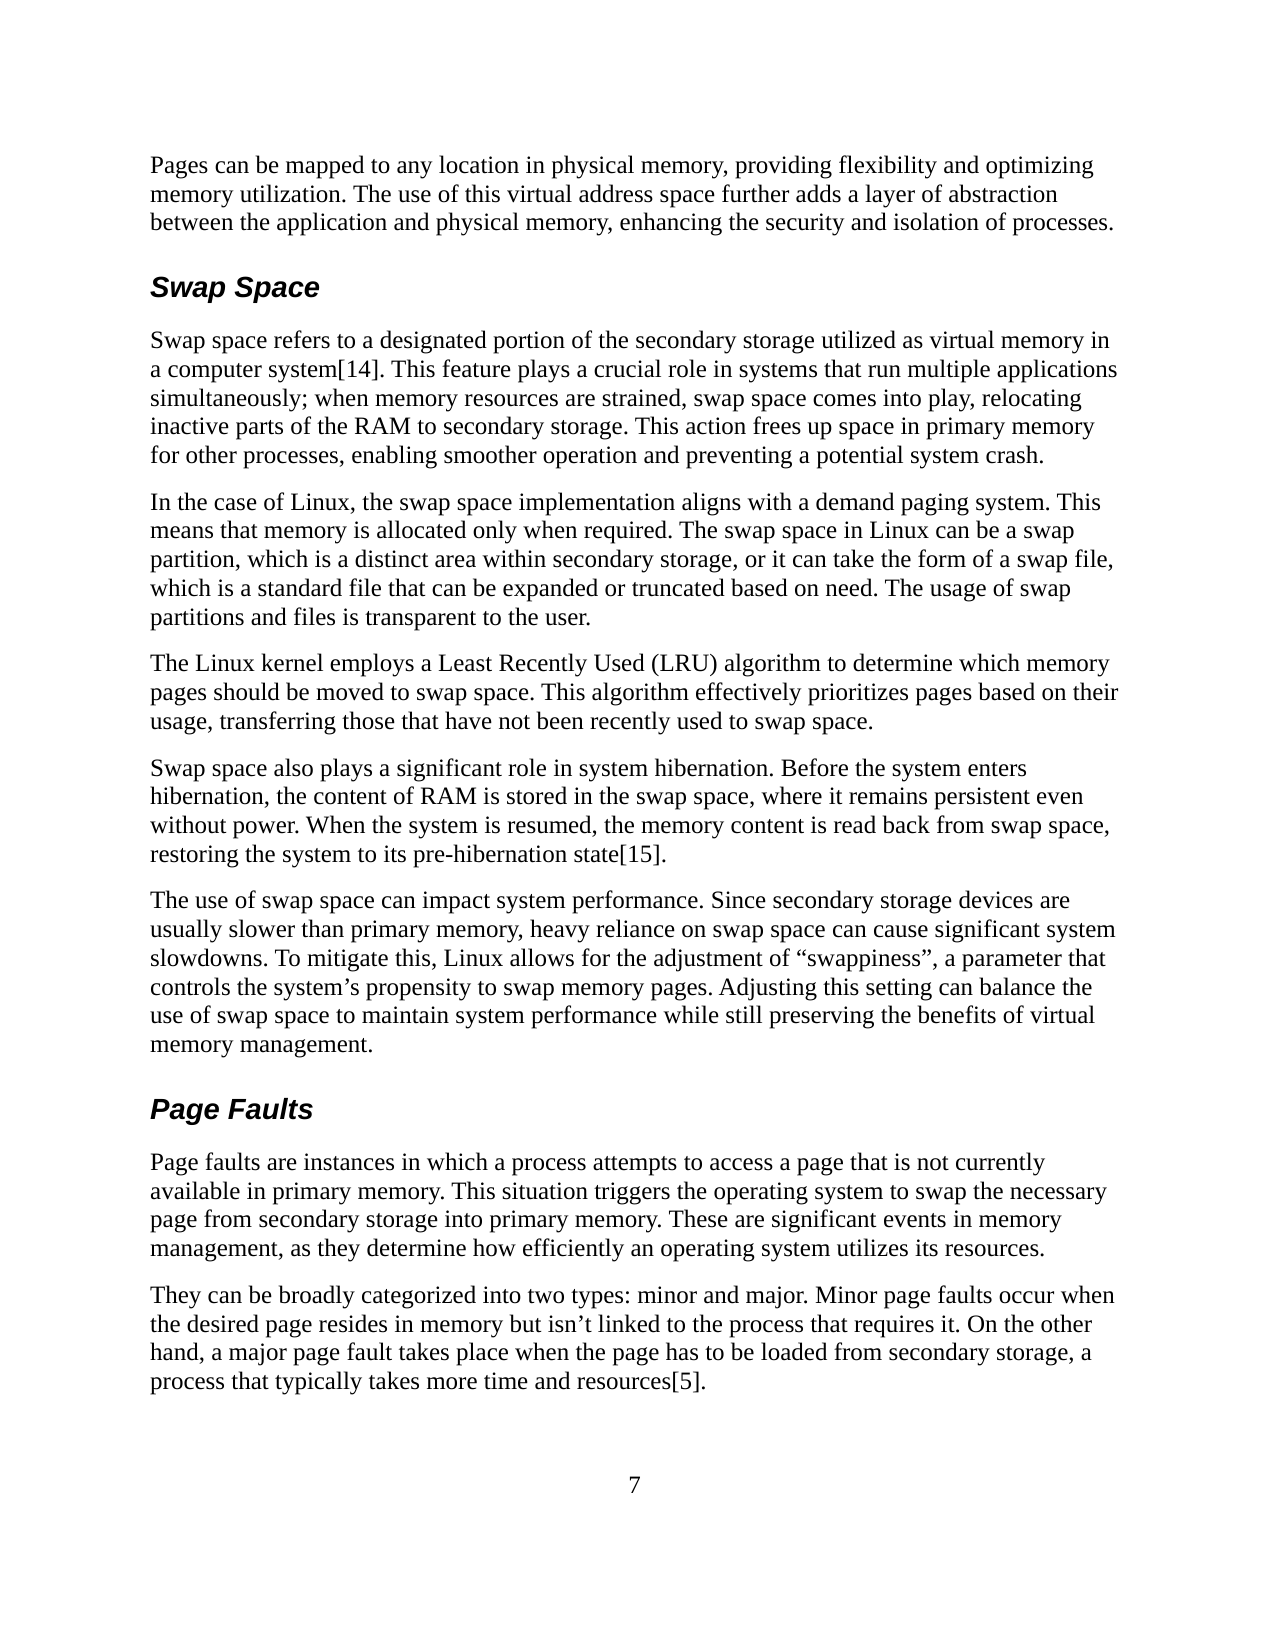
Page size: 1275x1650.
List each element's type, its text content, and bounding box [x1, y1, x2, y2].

subtitle Swap Space [150, 270, 1125, 304]
text The Linux kernel employs a Least Recently Used (LRU) algorithm to determine which memory pages should be moved to swap space. This algorithm effectively prioritizes pages based on their usage, transferring those that have not been recently used to swap space. [150, 648, 1125, 735]
text They can be broadly categorized into two types: minor and major. Minor page faults occur when the desired page resides in memory but isn’t linked to the process that requires it. On the other hand, a major page fault takes place when the page has to be loaded from secondary storage, a process that typically takes more time and resources[5]. [150, 1280, 1125, 1395]
text Pages can be mapped to any location in physical memory, providing flexibility and optimizing memory utilization. The use of this virtual address space further adds a layer of abstraction between the application and physical memory, enhancing the security and isolation of processes. [150, 150, 1125, 236]
text In the case of Linux, the swap space implementation aligns with a demand paging system. This means that memory is allocated only when required. The swap space in Linux can be a swap partition, which is a distinct area within secondary storage, or it can take the form of a swap file, which is a standard file that can be expanded or truncated based on need. The usage of swap partitions and files is transparent to the user. [150, 487, 1125, 631]
text Page faults are instances in which a process attempts to access a page that is not currently available in primary memory. This situation triggers the operating system to swap the necessary page from secondary storage into primary memory. These are significant events in memory management, as they determine how efficiently an operating system utilizes its resources. [150, 1147, 1125, 1262]
subtitle Page Faults [150, 1092, 1125, 1126]
text The use of swap space can impact system performance. Since secondary storage devices are usually slower than primary memory, heavy reliance on swap space can cause significant system slowdowns. To mitigate this, Linux allows for the adjustment of “swappiness”, a parameter that controls the system’s propensity to swap memory pages. Adjusting this setting can balance the use of swap space to maintain system performance while still preserving the benefits of virtual memory management. [150, 886, 1125, 1058]
text Swap space refers to a designated portion of the secondary storage utilized as virtual memory in a computer system[14]. This feature plays a crucial role in systems that run multiple applications simultaneously; when memory resources are strained, swap space comes into play, relocating inactive parts of the RAM to secondary storage. This action frees up space in primary memory for other processes, enabling smoother operation and preventing a potential system crash. [150, 325, 1125, 469]
text Swap space also plays a significant role in system hibernation. Before the system enters hibernation, the content of RAM is stored in the swap space, where it remains persistent even without power. When the system is resumed, the memory content is read back from swap space, restoring the system to its pre-hibernation state[15]. [150, 753, 1125, 868]
